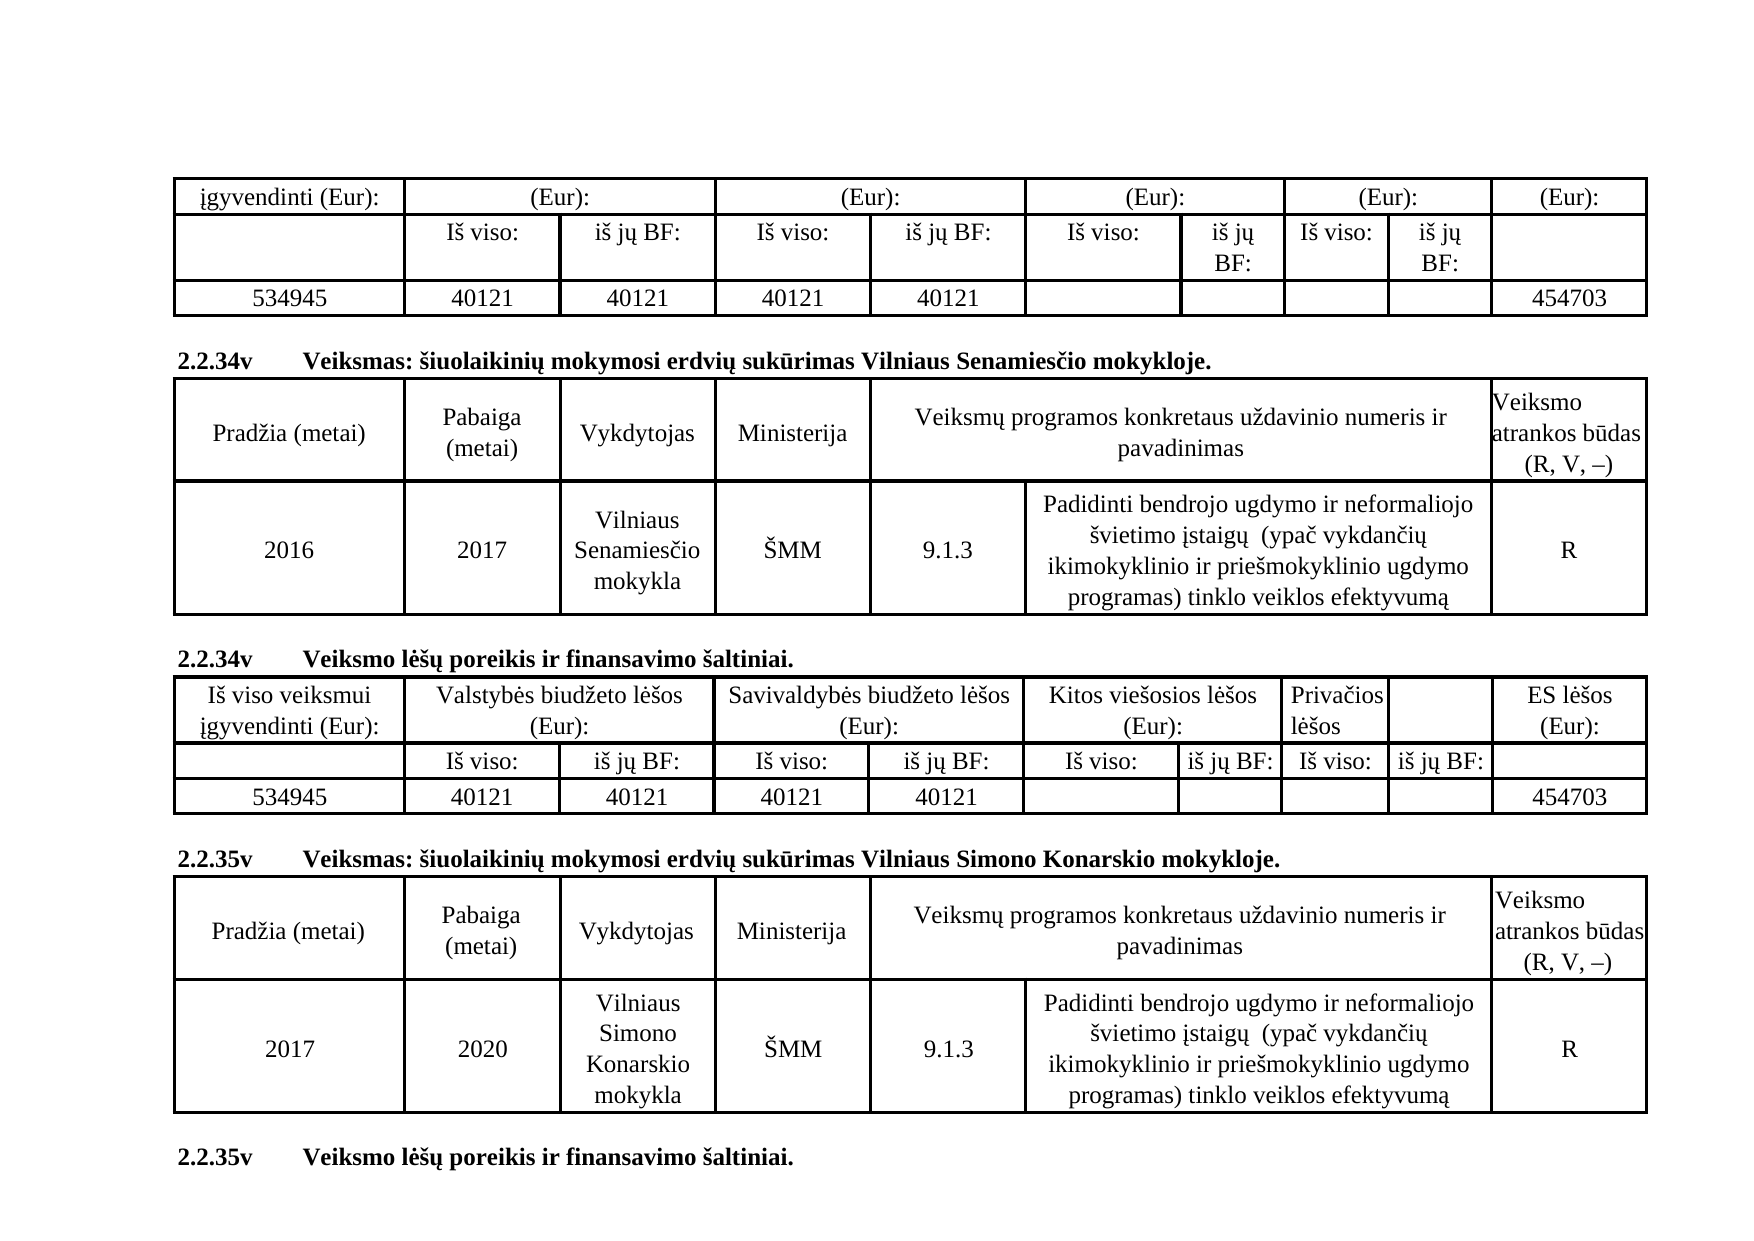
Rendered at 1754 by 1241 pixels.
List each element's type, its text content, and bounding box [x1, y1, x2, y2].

table_cell 2020 [406, 981, 559, 1111]
table_header Vykdytojas [562, 380, 714, 479]
table_header (Eur): [406, 180, 714, 213]
text 2.2.35v Veiksmas: šiuolaikinių mokymosi erdvių sukūrimas Vilniaus Simono Konarskio mokykloje. [177, 844, 1695, 873]
table_header Savivaldybės biudžeto lėšos (Eur): [716, 679, 1022, 741]
table_cell 534945 [176, 282, 403, 314]
table_cell [1180, 780, 1280, 812]
table_header (Eur): [1493, 180, 1645, 213]
table_header (Eur): [717, 180, 1024, 213]
table_cell iš jų BF: [870, 745, 1022, 777]
table_cell 9.1.3 [872, 483, 1024, 612]
table_header [1390, 679, 1491, 741]
text 2.2.35v Veiksmo lėšų poreikis ir finansavimo šaltiniai. [177, 1142, 1695, 1171]
table_header (Eur): [1286, 180, 1490, 213]
table_cell R [1493, 981, 1645, 1111]
table_cell Iš viso: [1286, 216, 1387, 279]
table_cell [1025, 780, 1177, 812]
table_header Ministerija [717, 380, 869, 479]
table_cell [1183, 282, 1283, 314]
table_cell Iš viso: [406, 216, 558, 279]
table_cell 9.1.3 [872, 981, 1024, 1111]
table_cell [1390, 282, 1490, 314]
table_header Vykdytojas [562, 878, 714, 977]
text 2.2.34v Veiksmas: šiuolaikinių mokymosi erdvių sukūrimas Vilniaus Senamiesčio mokykloje. [177, 346, 1695, 375]
table_cell Vilniaus Simono Konarskio mokykla [562, 981, 714, 1111]
table_cell [1390, 780, 1491, 812]
table_cell 40121 [561, 780, 712, 812]
table_cell Iš viso: [1283, 745, 1387, 777]
table_cell [1283, 780, 1387, 812]
table_header Pabaiga (metai) [406, 878, 559, 977]
table_cell 40121 [562, 282, 714, 314]
table_header Pabaiga (metai) [406, 380, 559, 479]
table_cell [176, 216, 403, 279]
table_cell [1493, 216, 1645, 279]
table_header Veiksmų programos konkretaus uždavinio numeris ir pavadinimas [872, 878, 1490, 977]
table_header Kitos viešosios lėšos (Eur): [1025, 679, 1280, 741]
table_cell Padidinti bendrojo ugdymo ir neformaliojo švietimo įstaigų (ypač vykdančių ikimokyklinio ir priešmokyklinio ugdymo programas) tinklo veiklos efektyvumą [1027, 483, 1490, 612]
table_cell Vilniaus Senamiesčio mokykla [562, 483, 714, 612]
table_header (Eur): [1027, 180, 1283, 213]
table_cell 40121 [872, 282, 1024, 314]
table_header Pradžia (metai) [176, 878, 403, 977]
table_header Ministerija [717, 878, 869, 977]
table_cell Iš viso: [716, 745, 867, 777]
table_cell 2017 [176, 981, 403, 1111]
table_cell iš jų BF: [1183, 216, 1283, 279]
table_cell Iš viso: [717, 216, 869, 279]
table_header Privačios lėšos [1283, 679, 1387, 741]
table_cell 40121 [406, 282, 558, 314]
table_header Pradžia (metai) [176, 380, 403, 479]
table_cell [1286, 282, 1387, 314]
table_header Veiksmo atrankos būdas (R, V, –) [1493, 380, 1645, 479]
table_cell iš jų BF: [562, 216, 714, 279]
table_cell [176, 745, 403, 777]
table_cell ŠMM [717, 981, 869, 1111]
table_cell 454703 [1493, 282, 1645, 314]
table_cell Iš viso: [1025, 745, 1177, 777]
table_cell Iš viso: [406, 745, 558, 777]
table_cell iš jų BF: [1390, 745, 1491, 777]
table_cell 40121 [406, 780, 558, 812]
table_cell 2016 [176, 483, 403, 612]
table_header įgyvendinti (Eur): [176, 180, 403, 213]
table_cell 534945 [176, 780, 403, 812]
table_header Iš viso veiksmui įgyvendinti (Eur): [176, 679, 403, 741]
table_header Veiksmų programos konkretaus uždavinio numeris ir pavadinimas [872, 380, 1490, 479]
table_cell iš jų BF: [872, 216, 1024, 279]
table_header Veiksmo atrankos būdas (R, V, –) [1493, 878, 1645, 977]
text 2.2.34v Veiksmo lėšų poreikis ir finansavimo šaltiniai. [177, 644, 1695, 673]
table_cell [1027, 282, 1179, 314]
table_cell 40121 [717, 282, 869, 314]
table_cell [1494, 745, 1645, 777]
table_cell iš jų BF: [561, 745, 712, 777]
table_cell 40121 [870, 780, 1022, 812]
table_cell ŠMM [717, 483, 869, 612]
table_cell 40121 [716, 780, 867, 812]
table_header Valstybės biudžeto lėšos (Eur): [406, 679, 712, 741]
table_cell 2017 [406, 483, 559, 612]
table_cell iš jų BF: [1390, 216, 1490, 279]
table_cell iš jų BF: [1180, 745, 1280, 777]
table_header ES lėšos (Eur): [1494, 679, 1645, 741]
table_cell R [1493, 483, 1645, 612]
table_cell Padidinti bendrojo ugdymo ir neformaliojo švietimo įstaigų (ypač vykdančių ikimokyklinio ir priešmokyklinio ugdymo programas) tinklo veiklos efektyvumą [1027, 981, 1490, 1111]
table_cell Iš viso: [1027, 216, 1179, 279]
table_cell 454703 [1494, 780, 1645, 812]
